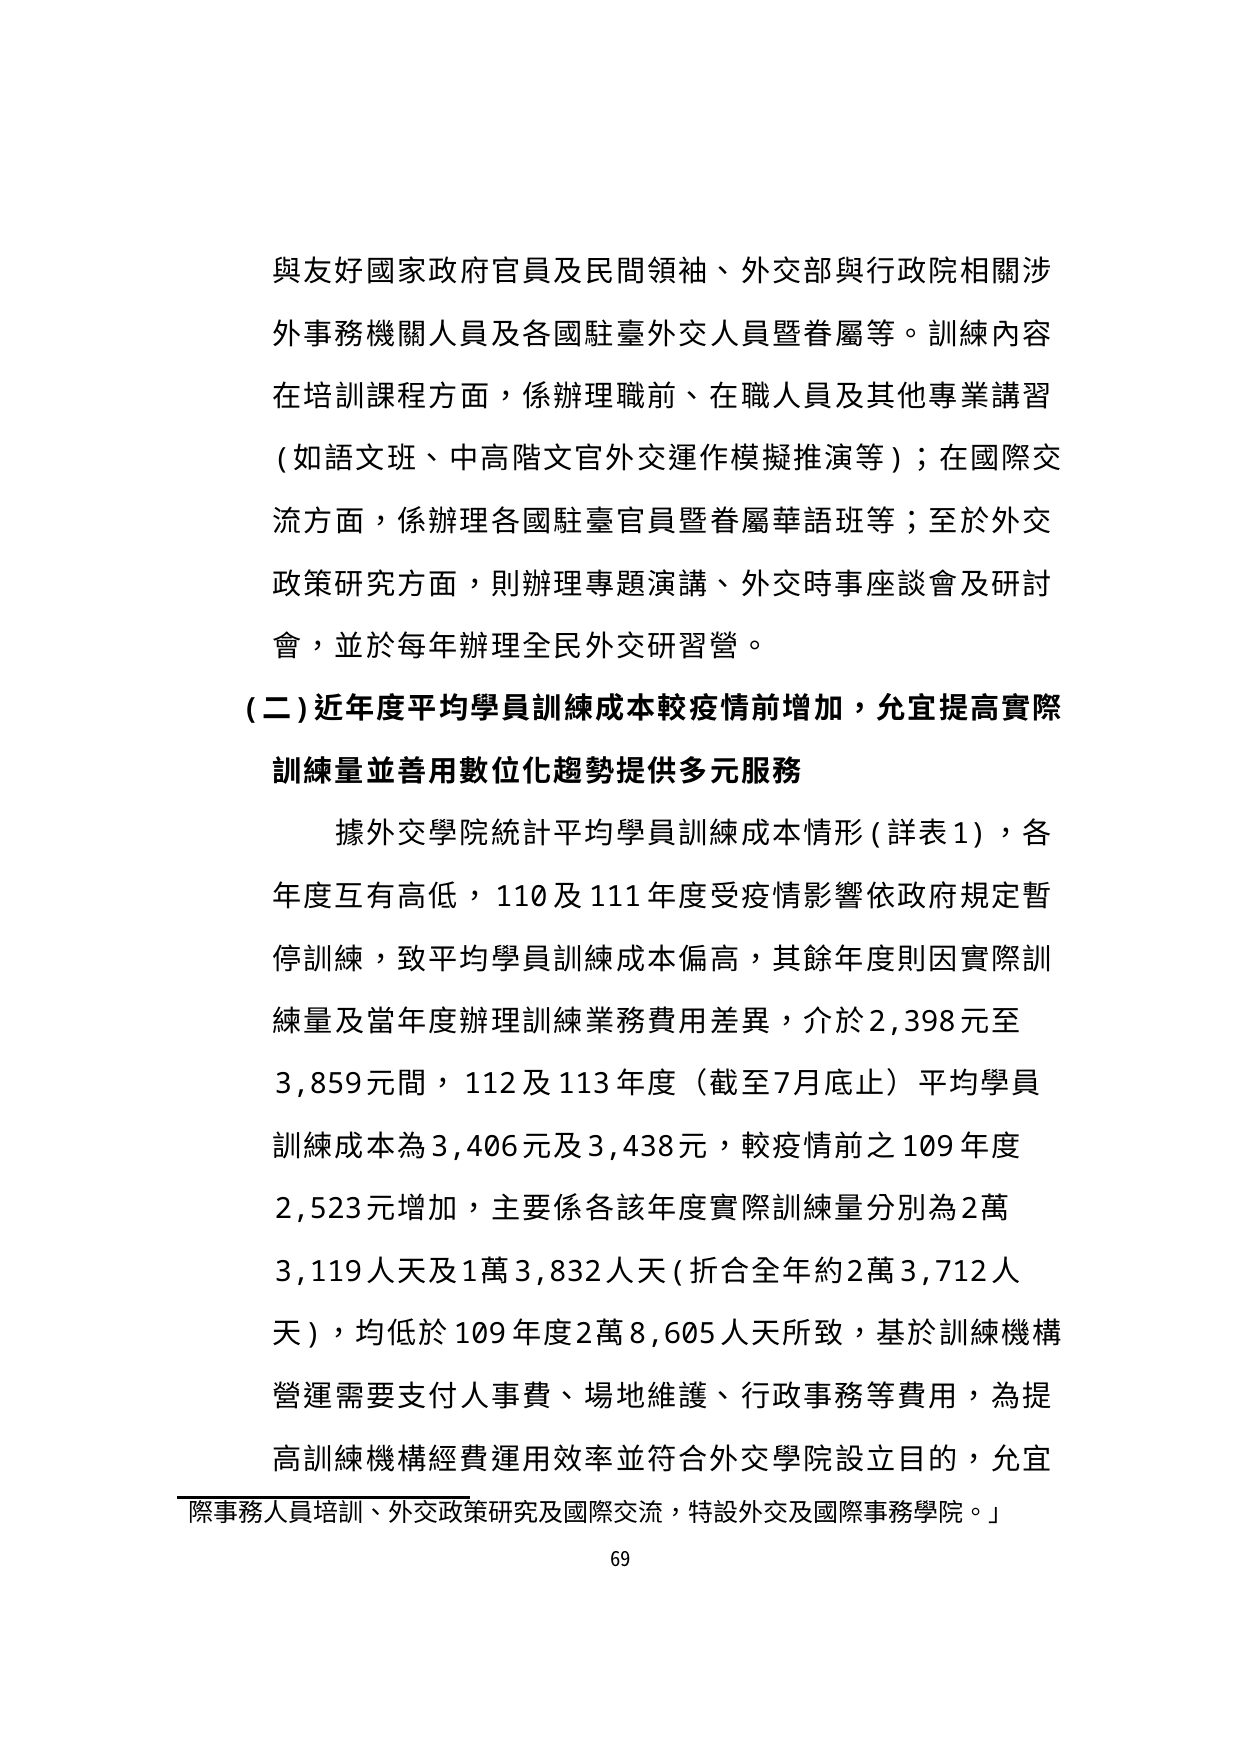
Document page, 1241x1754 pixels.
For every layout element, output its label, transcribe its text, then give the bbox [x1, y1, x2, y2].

text 際事務人員培訓、外交政策研究及國際交流，特設外交及國際事務學院。」 [177, 1498, 1063, 1527]
text 據外交學院統計平均學員訓練成本情形(詳表1)，各年度互有高低，110及111年度受疫情影響依政府規定暫停訓練，致平均學員訓練成本偏高，其餘年度則因實際訓練量及當年度辦理訓練業務費用差異，介於2,398元至3,859元間，112及113年度（截至7月底止）平均學員訓練成本為3,406元及3,438元，較疫情前之109年度2,523元增加，主要係各該年度實際訓練量分別為2萬3,119人天及1萬3,832人天(折合全年約2萬3,712人天)，均低於109年度2萬8,605人天所致，基於訓練機構營運需要支付人事費、場地維護、行政事務等費用，為提高訓練機構經費運用效率並符合外交學院設立目的，允宜 [266, 790, 1063, 1477]
text 與友好國家政府官員及民間領袖、外交部與行政院相關涉外事務機關人員及各國駐臺外交人員暨眷屬等。訓練內容在培訓課程方面，係辦理職前、在職人員及其他專業講習(如語文班、中高階文官外交運作模擬推演等)；在國際交流方面，係辦理各國駐臺官員暨眷屬華語班等；至於外交政策研究方面，則辦理專題演講、外交時事座談會及研討會，並於每年辦理全民外交研習營。 [266, 227, 1063, 665]
text (二)近年度平均學員訓練成本較疫情前增加，允宜提高實際訓練量並善用數位化趨勢提供多元服務 [236, 665, 1063, 790]
